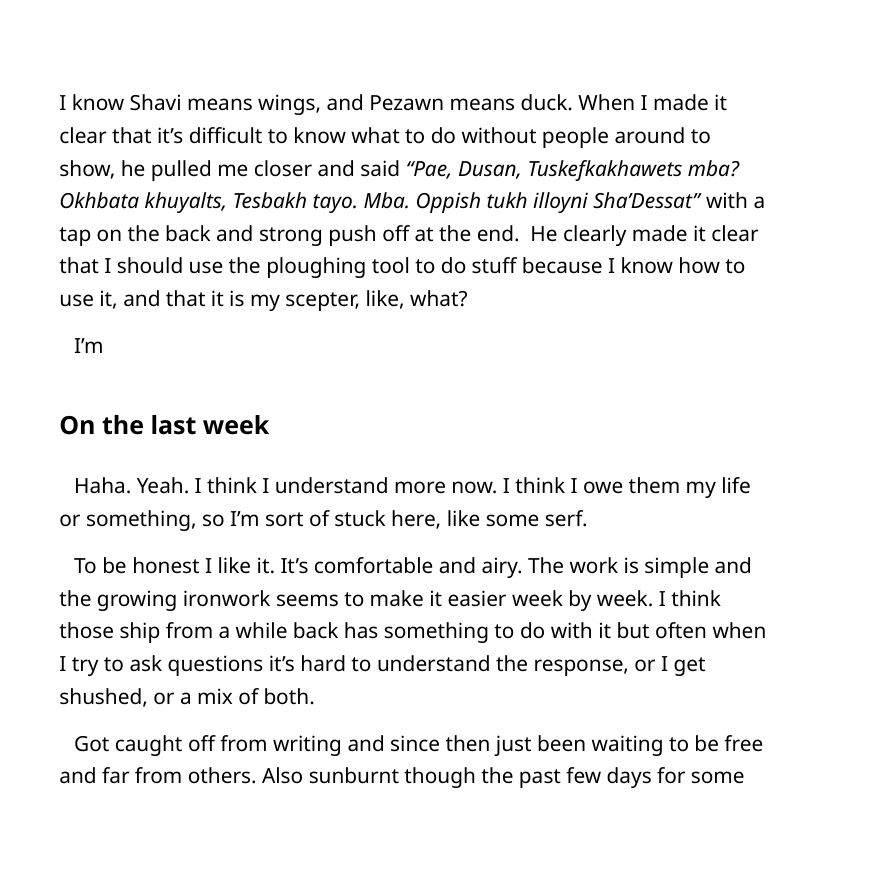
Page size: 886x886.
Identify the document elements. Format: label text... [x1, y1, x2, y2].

subtitle On the last week [59, 408, 768, 442]
text I know Shavi means wings, and Pezawn means duck. When I made it clear that it’s difficult to know what to do without people around to show, he pulled me closer and said “Pae, Dusan, Tuskefkakhawets mba? Okhbata khuyalts, Tesbakh tayo. Mba. Oppish tukh illoyni Sha’Dessat” with a tap on the back and strong push off at the end. He clearly made it clear that I should use the ploughing tool to do stuff because I know how to use it, and that it is my scepter, like, what? [59, 88, 768, 313]
text I’m [59, 331, 768, 360]
text Got caught off from writing and since then just been waiting to be free and far from others. Also sunburnt though the past few days for some [59, 729, 768, 790]
text Haha. Yeah. I think I understand more now. I think I owe them my life or something, so I’m sort of stuck here, like some serf. [59, 472, 768, 533]
text To be honest I like it. It’s comfortable and airy. The work is simple and the growing ironwork seems to make it easier week by week. I think those ship from a while back has something to do with it but often when I try to ask questions it’s hard to understand the response, or I get shushed, or a mix of both. [59, 551, 768, 710]
